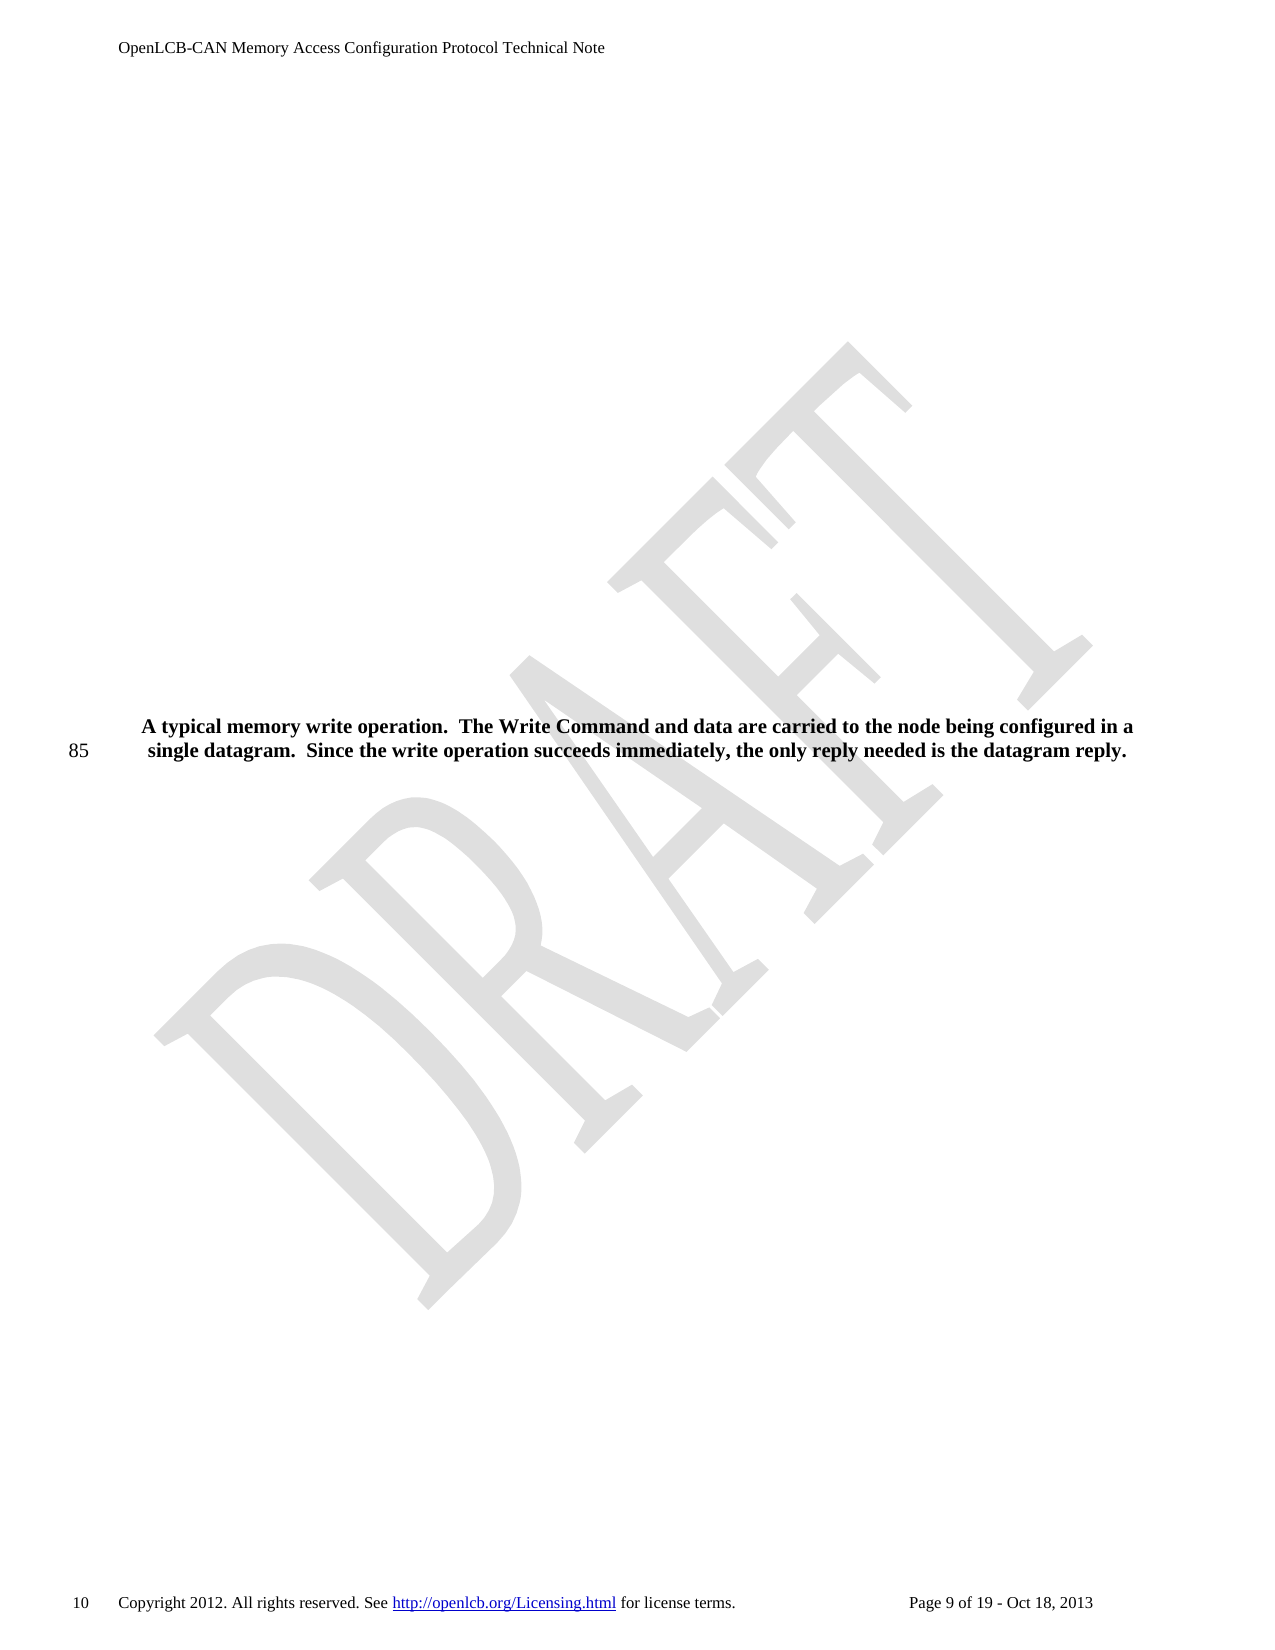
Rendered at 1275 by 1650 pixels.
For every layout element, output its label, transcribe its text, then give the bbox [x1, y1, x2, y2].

text A typical memory write operation. The Write Command and data are carried to the node being configured in a single datagram. Since the write operation succeeds immediately, the only reply needed is the datagram reply. [118, 150, 1157, 762]
